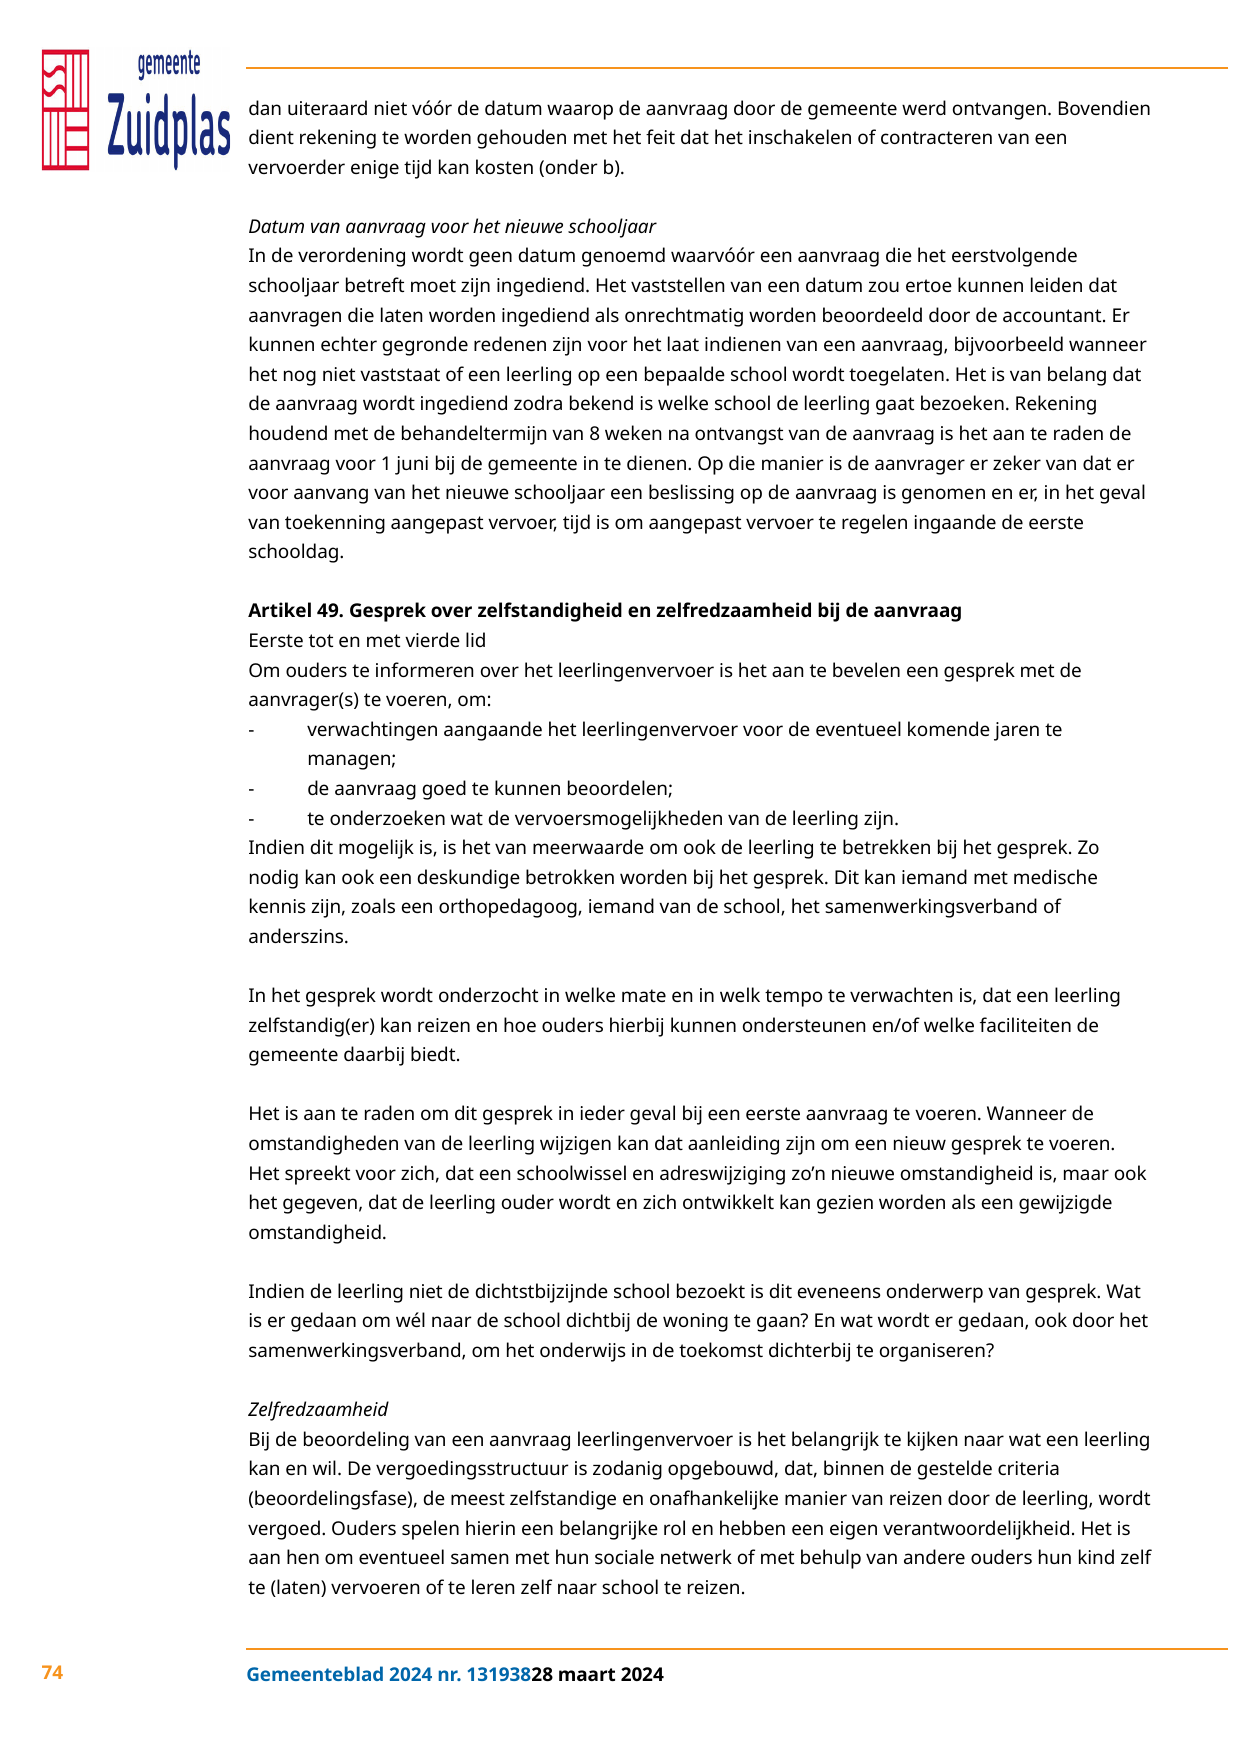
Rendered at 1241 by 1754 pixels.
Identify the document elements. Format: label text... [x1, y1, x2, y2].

text Bij de beoordeling van een aanvraag leerlingenvervoer is het belangrijk te kijken naar wat een leerling kan en wil. De vergoedingsstructuur is zodanig opgebouwd, dat, binnen de gestelde criteria (beoordelingsfase), de meest zelfstandige en onafhankelijke manier van reizen door de leerling, wordt vergoed. Ouders spelen hierin een belangrijke rol en hebben een eigen verantwoordelijkheid. Het is aan hen om eventueel samen met hun sociale netwerk of met behulp van andere ouders hun kind zelf te (laten) vervoeren of te leren zelf naar school te reizen. [248, 1426, 1152, 1600]
list verwachtingen aangaande het leerlingenvervoer voor de eventueel komende jaren te managen; [248, 716, 1152, 771]
text Zelfredzaamheid [248, 1396, 1152, 1422]
text Indien de leerling niet de dichtstbijzijnde school bezoekt is dit eveneens onderwerp van gesprek. Wat is er gedaan om wél naar de school dichtbij de woning te gaan? En wat wordt er gedaan, ook door het samenwerkingsverband, om het onderwijs in de toekomst dichterbij te organiseren? [248, 1278, 1152, 1363]
list te onderzoeken wat de vervoersmogelijkheden van de leerling zijn. [248, 805, 1152, 831]
picture [41, 47, 231, 172]
text Om ouders te informeren over het leerlingenvervoer is het aan te bevelen een gesprek met de aanvrager(s) te voeren, om: [248, 657, 1152, 712]
text Eerste tot en met vierde lid [248, 627, 1152, 653]
text Het is aan te raden om dit gesprek in ieder geval bij een eerste aanvraag te voeren. Wanneer de omstandigheden van de leerling wijzigen kan dat aanleiding zijn om een nieuw gesprek te voeren. Het spreekt voor zich, dat een schoolwissel en adreswijziging zo’n nieuwe omstandigheid is, maar ook het gegeven, dat de leerling ouder wordt en zich ontwikkelt kan gezien worden als een gewijzigde omstandigheid. [248, 1101, 1152, 1245]
text Indien dit mogelijk is, is het van meerwaarde om ook de leerling te betrekken bij het gesprek. Zo nodig kan ook een deskundige betrokken worden bij het gesprek. Dit kan iemand met medische kennis zijn, zoals een orthopedagoog, iemand van de school, het samenwerkingsverband of anderszins. [248, 834, 1152, 949]
text Artikel 49. Gesprek over zelfstandigheid en zelfredzaamheid bij de aanvraag [248, 598, 1152, 623]
list de aanvraag goed te kunnen beoordelen; [248, 775, 1152, 801]
text In de verordening wordt geen datum genoemd waarvóór een aanvraag die het eerstvolgende schooljaar betreft moet zijn ingediend. Het vaststellen van een datum zou ertoe kunnen leiden dat aanvragen die laten worden ingediend als onrechtmatig worden beoordeeld door de accountant. Er kunnen echter gegronde redenen zijn voor het laat indienen van een aanvraag, bijvoorbeeld wanneer het nog niet vaststaat of een leerling op een bepaalde school wordt toegelaten. Het is van belang dat de aanvraag wordt ingediend zodra bekend is welke school de leerling gaat bezoeken. Rekening houdend met de behandeltermijn van 8 weken na ontvangst van de aanvraag is het aan te raden de aanvraag voor 1 juni bij de gemeente in te dienen. Op die manier is de aanvrager er zeker van dat er voor aanvang van het nieuwe schooljaar een beslissing op de aanvraag is genomen en er, in het geval van toekenning aangepast vervoer, tijd is om aangepast vervoer te regelen ingaande de eerste schooldag. [248, 243, 1152, 564]
text dan uiteraard niet vóór de datum waarop de aanvraag door de gemeente werd ontvangen. Bovendien dient rekening te worden gehouden met het feit dat het inschakelen of contracteren van een vervoerder enige tijd kan kosten (onder b). [248, 95, 1152, 180]
text Datum van aanvraag voor het nieuwe schooljaar [248, 213, 1152, 239]
text In het gesprek wordt onderzocht in welke mate en in welk tempo te verwachten is, dat een leerling zelfstandig(er) kan reizen en hoe ouders hierbij kunnen ondersteunen en/of welke faciliteiten de gemeente daarbij biedt. [248, 982, 1152, 1067]
